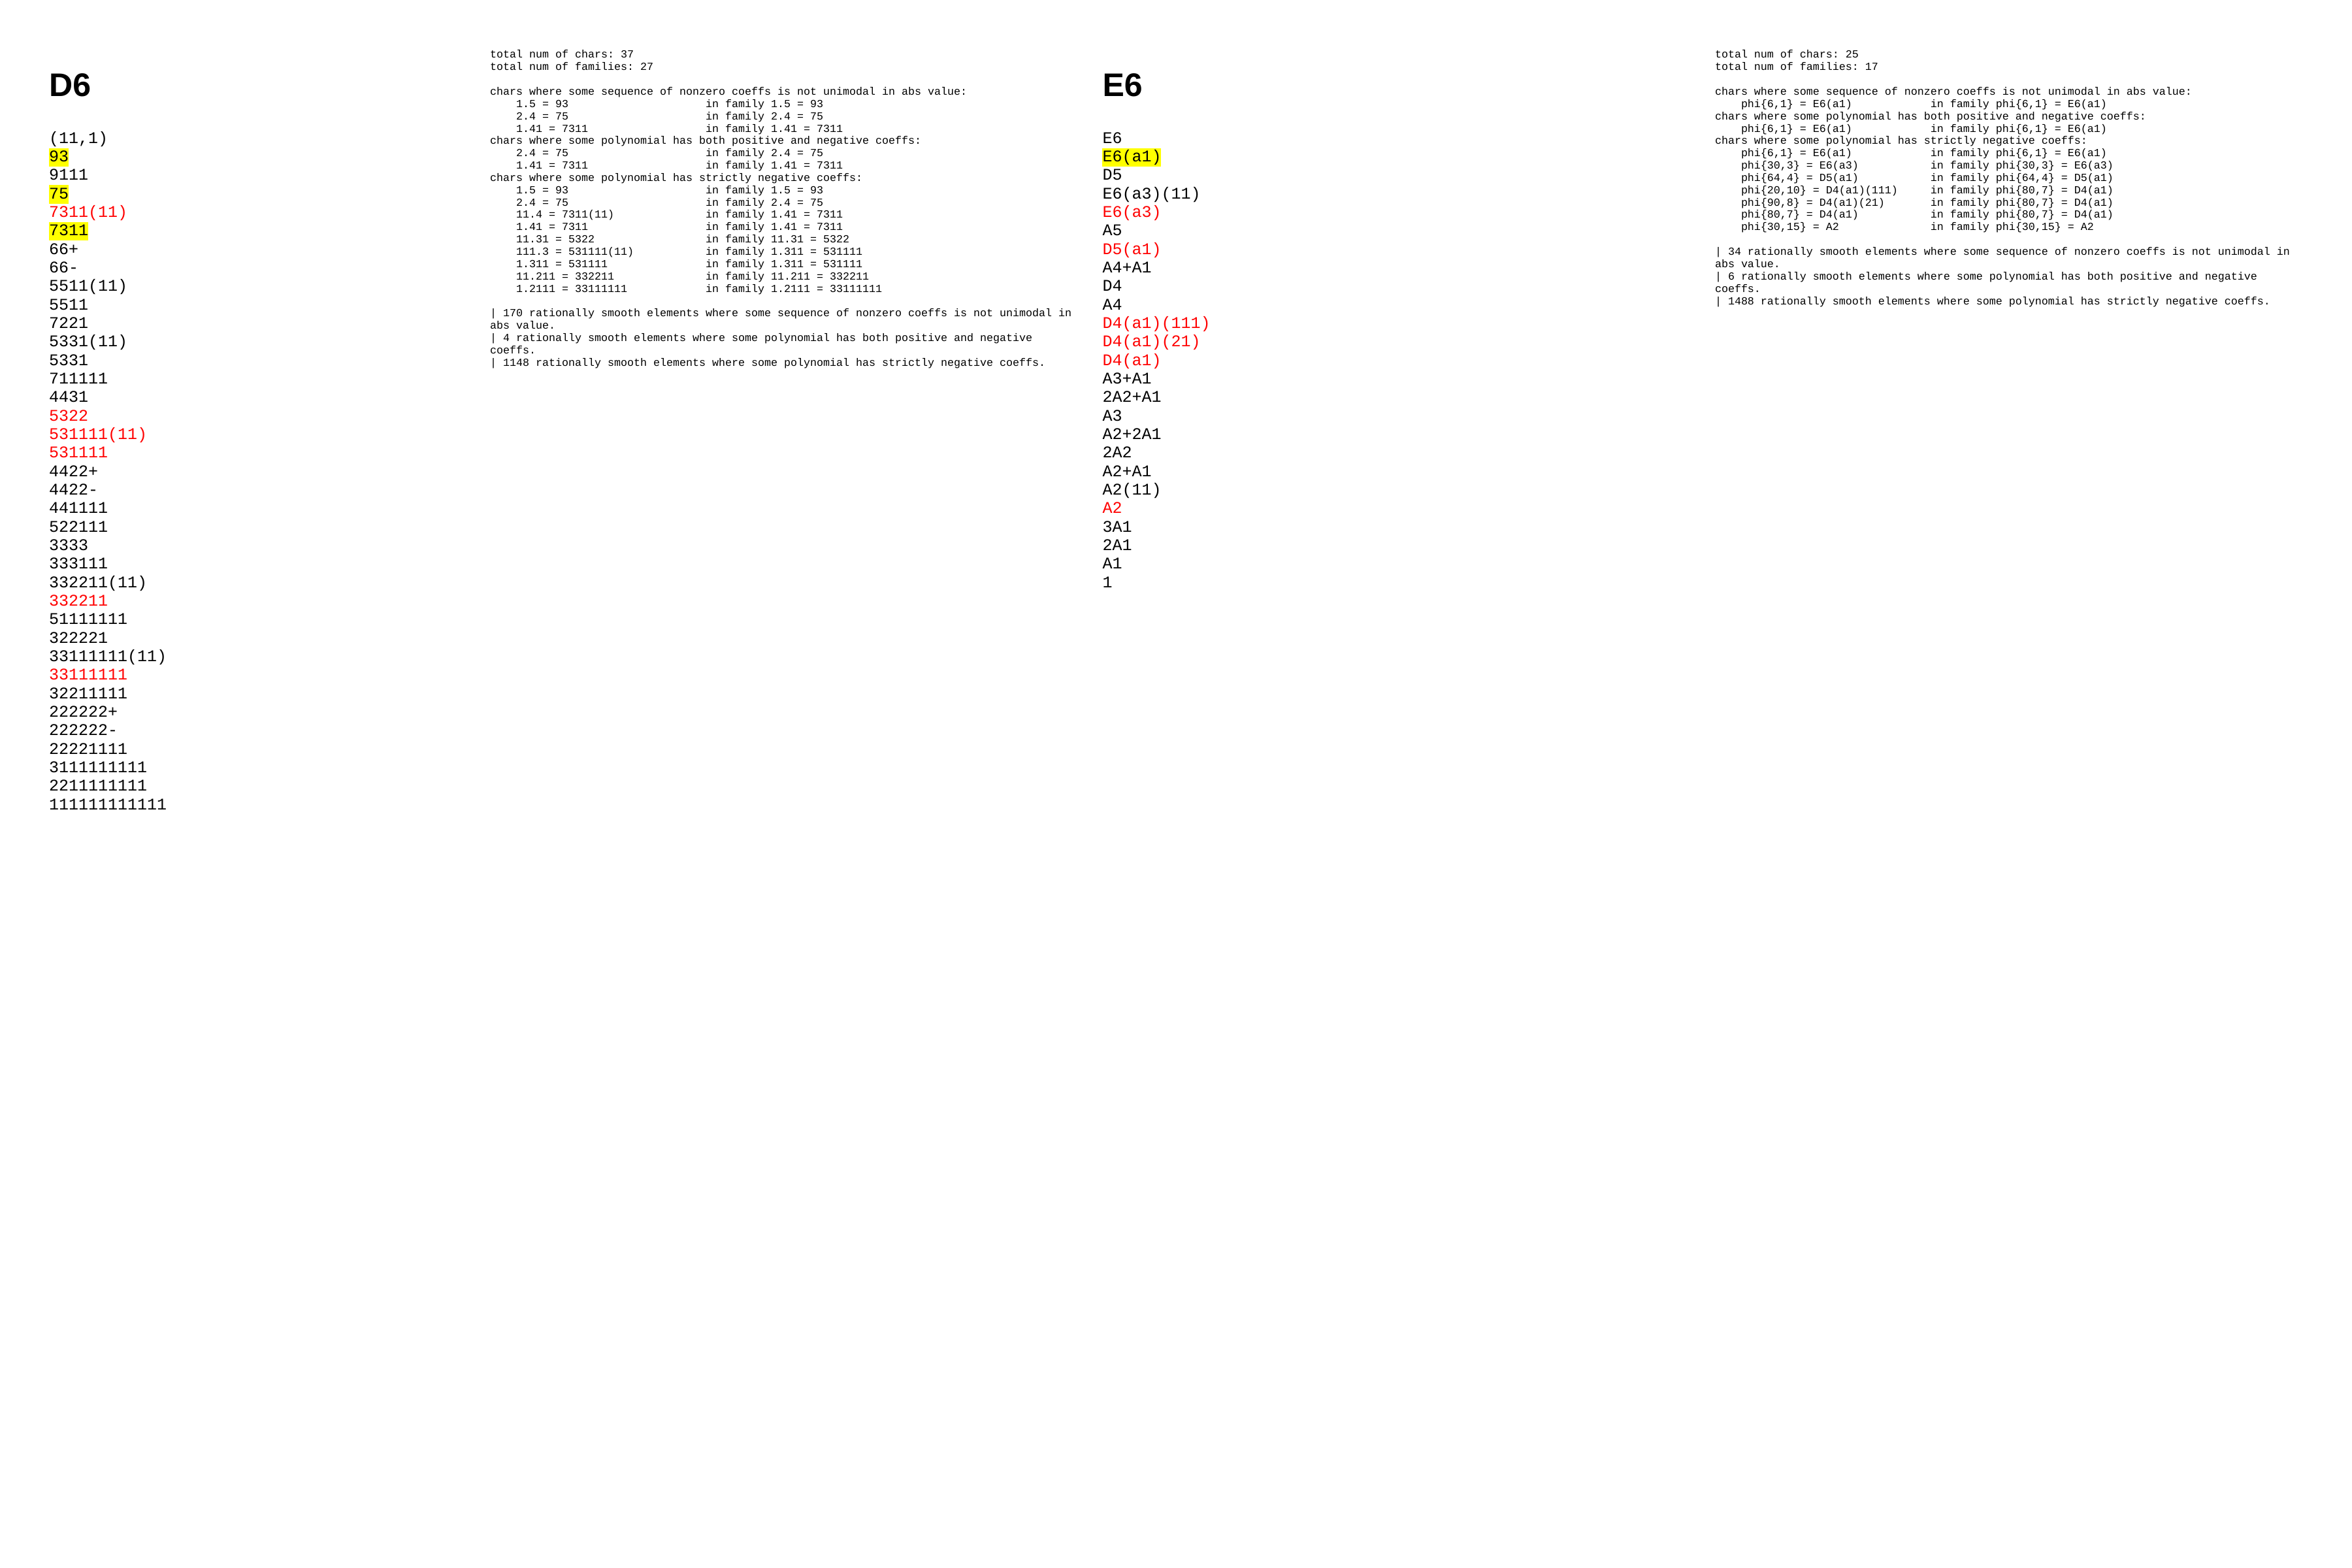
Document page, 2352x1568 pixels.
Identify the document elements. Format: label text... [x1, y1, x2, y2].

text 1.2111 = 33111111 in family 1.2111 = 33111111 [490, 283, 1078, 295]
text 51111111 [49, 611, 465, 629]
text chars where some polynomial has strictly negative coeffs: [1715, 135, 2303, 148]
text 2211111111 [49, 777, 465, 796]
text chars where some polynomial has strictly negative coeffs: [490, 172, 1078, 184]
text 7311(11) [49, 204, 465, 222]
text 2A2 [1102, 444, 1690, 463]
text 5511(11) [49, 278, 465, 296]
text 66- [49, 259, 465, 278]
text A4+A1 [1102, 259, 1690, 278]
text 5331(11) [49, 333, 465, 351]
text 1.41 = 7311 in family 1.41 = 7311 [490, 123, 1078, 135]
text 3333 [49, 537, 465, 555]
text 1.41 = 7311 in family 1.41 = 7311 [490, 221, 1078, 234]
text A2+2A1 [1102, 426, 1690, 444]
text 33111111 [49, 666, 465, 685]
text A4 [1102, 296, 1690, 315]
text phi{64,4} = D5(a1) in family phi{64,4} = D5(a1) [1715, 172, 2303, 184]
text E6(a3) [1102, 204, 1690, 222]
text A1 [1102, 555, 1690, 574]
text 522111 [49, 518, 465, 537]
text 332211(11) [49, 574, 465, 593]
text 2.4 = 75 in family 2.4 = 75 [490, 148, 1078, 160]
text 1 [1102, 574, 1690, 593]
text 5331 [49, 351, 465, 370]
text 33111111(11) [49, 648, 465, 666]
text E6(a3)(11) [1102, 185, 1690, 204]
text chars where some sequence of nonzero coeffs is not unimodal in abs value: [1715, 86, 2303, 98]
text 7221 [49, 315, 465, 333]
text chars where some sequence of nonzero coeffs is not unimodal in abs value: [490, 86, 1078, 98]
text 531111(11) [49, 426, 465, 444]
text 322221 [49, 629, 465, 648]
text | 1148 rationally smooth elements where some polynomial has strictly negative coeffs. [490, 357, 1078, 369]
text E6(a1) [1102, 148, 1690, 167]
text 1.5 = 93 in family 1.5 = 93 [490, 98, 1078, 110]
text D4(a1)(21) [1102, 333, 1690, 351]
text total num of chars: 25 [1715, 49, 2303, 61]
text 93 [49, 148, 465, 167]
text 11.211 = 332211 in family 11.211 = 332211 [490, 270, 1078, 283]
text 11.4 = 7311(11) in family 1.41 = 7311 [490, 209, 1078, 221]
text 2A1 [1102, 537, 1690, 555]
text chars where some polynomial has both positive and negative coeffs: [490, 135, 1078, 148]
text chars where some polynomial has both positive and negative coeffs: [1715, 110, 2303, 123]
text 2A2+A1 [1102, 389, 1690, 407]
text 3A1 [1102, 518, 1690, 537]
text 5322 [49, 407, 465, 426]
text 111.3 = 531111(11) in family 1.311 = 531111 [490, 246, 1078, 259]
text A2 [1102, 500, 1690, 518]
text 111111111111 [49, 796, 465, 815]
text phi{30,3} = E6(a3) in family phi{30,3} = E6(a3) [1715, 160, 2303, 172]
text phi{90,8} = D4(a1)(21) in family phi{80,7} = D4(a1) [1715, 197, 2303, 209]
text 5511 [49, 296, 465, 315]
text | 34 rationally smooth elements where some sequence of nonzero coeffs is not unimodal in abs value. [1715, 246, 2303, 270]
text 333111 [49, 555, 465, 574]
text 7311 [49, 222, 465, 240]
text 11.31 = 5322 in family 11.31 = 5322 [490, 234, 1078, 246]
text 2.4 = 75 in family 2.4 = 75 [490, 197, 1078, 209]
text phi{6,1} = E6(a1) in family phi{6,1} = E6(a1) [1715, 123, 2303, 135]
text 3111111111 [49, 759, 465, 777]
text phi{6,1} = E6(a1) in family phi{6,1} = E6(a1) [1715, 98, 2303, 110]
text 441111 [49, 500, 465, 518]
subtitle D6 [49, 65, 465, 103]
text 1.311 = 531111 in family 1.311 = 531111 [490, 259, 1078, 270]
text 4431 [49, 389, 465, 407]
text E6 [1102, 129, 1690, 148]
text phi{30,15} = A2 in family phi{30,15} = A2 [1715, 221, 2303, 234]
text 75 [49, 185, 465, 204]
text 1.41 = 7311 in family 1.41 = 7311 [490, 160, 1078, 172]
text 22221111 [49, 740, 465, 759]
text 66+ [49, 240, 465, 259]
text total num of families: 27 [490, 61, 1078, 74]
text phi{6,1} = E6(a1) in family phi{6,1} = E6(a1) [1715, 148, 2303, 160]
text 4422- [49, 482, 465, 500]
text 531111 [49, 444, 465, 463]
text | 1488 rationally smooth elements where some polynomial has strictly negative coeffs. [1715, 295, 2303, 308]
text 332211 [49, 593, 465, 611]
text 9111 [49, 167, 465, 185]
text 32211111 [49, 685, 465, 704]
text A3 [1102, 407, 1690, 426]
text phi{20,10} = D4(a1)(111) in family phi{80,7} = D4(a1) [1715, 184, 2303, 197]
text | 6 rationally smooth elements where some polynomial has both positive and negative coeffs. [1715, 270, 2303, 295]
text 711111 [49, 370, 465, 389]
text A2+A1 [1102, 463, 1690, 482]
text total num of chars: 37 [490, 49, 1078, 61]
text D4(a1) [1102, 351, 1690, 370]
text 222222+ [49, 704, 465, 722]
subtitle E6 [1102, 65, 1690, 103]
text A3+A1 [1102, 370, 1690, 389]
text A2(11) [1102, 482, 1690, 500]
text 2.4 = 75 in family 2.4 = 75 [490, 110, 1078, 123]
text D5 [1102, 167, 1690, 185]
text D5(a1) [1102, 240, 1690, 259]
text phi{80,7} = D4(a1) in family phi{80,7} = D4(a1) [1715, 209, 2303, 221]
text | 4 rationally smooth elements where some polynomial has both positive and negative coeffs. [490, 333, 1078, 357]
text D4(a1)(111) [1102, 315, 1690, 333]
text total num of families: 17 [1715, 61, 2303, 74]
text A5 [1102, 222, 1690, 240]
text 1.5 = 93 in family 1.5 = 93 [490, 184, 1078, 197]
text | 170 rationally smooth elements where some sequence of nonzero coeffs is not unimodal in abs value. [490, 308, 1078, 333]
text (11,1) [49, 129, 465, 148]
text D4 [1102, 278, 1690, 296]
text 4422+ [49, 463, 465, 482]
text 222222- [49, 722, 465, 740]
